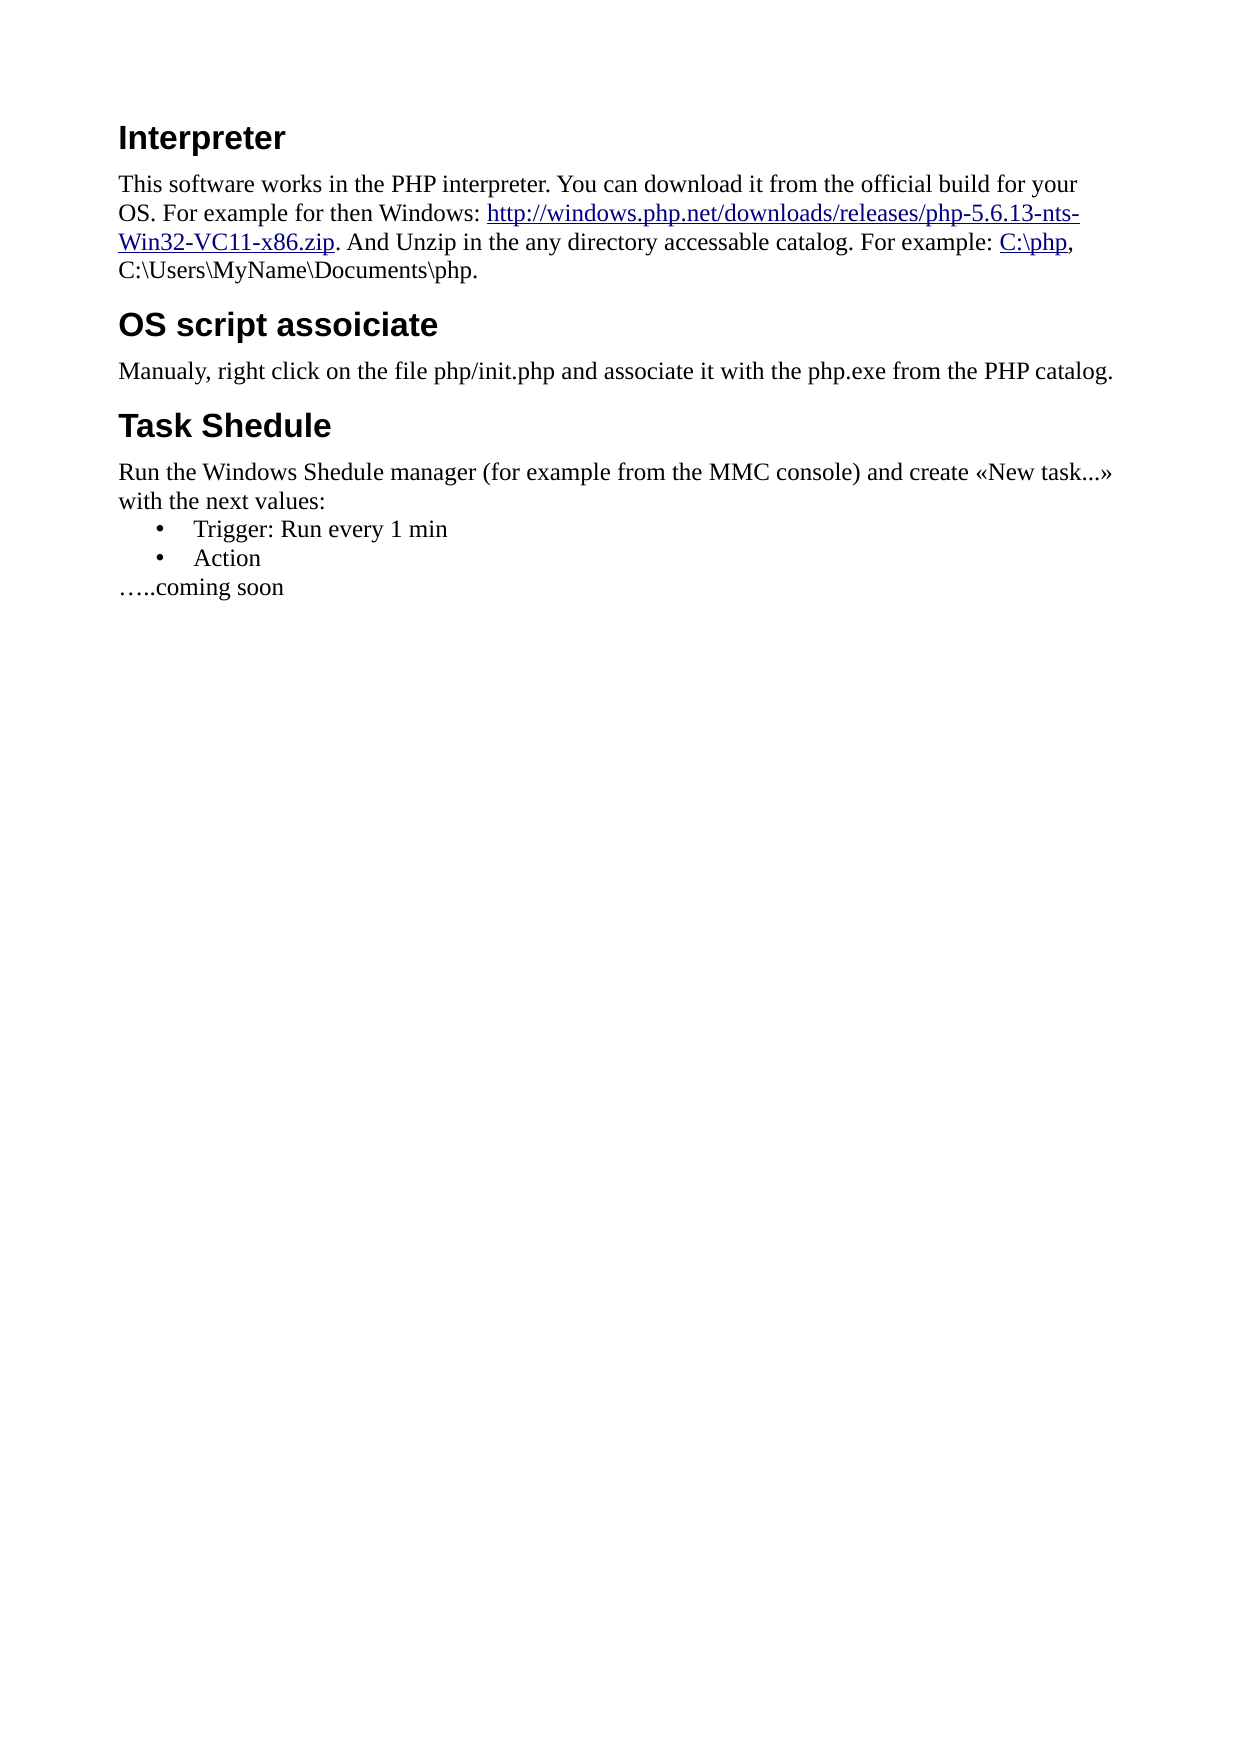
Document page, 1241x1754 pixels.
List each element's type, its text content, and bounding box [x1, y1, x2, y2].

list Trigger: Run every 1 min [156, 514, 1122, 543]
text Manualy, right click on the file php/init.php and associate it with the php.exe from the PHP catalog. [118, 356, 1122, 385]
subtitle OS script assoiciate [118, 305, 1122, 344]
text with the next values: [118, 486, 1122, 514]
text …..coming soon [118, 572, 1122, 601]
text C:\Users\MyName\Documents\php. [118, 256, 1122, 284]
subtitle Task Shedule [118, 406, 1122, 444]
list Action [156, 543, 1122, 572]
subtitle Interpreter [118, 118, 1122, 157]
text This software works in the PHP interpreter. You can download it from the official build for your OS. For example for then Windows: http://windows.php.net/downloads/releases/php-5.6.13-nts-Win32-VC11-x86.zip. And Unzip in the any directory accessable catalog. For example: C:\php, [118, 169, 1122, 256]
text Run the Windows Shedule manager (for example from the MMC console) and create «New task...» [118, 457, 1122, 486]
